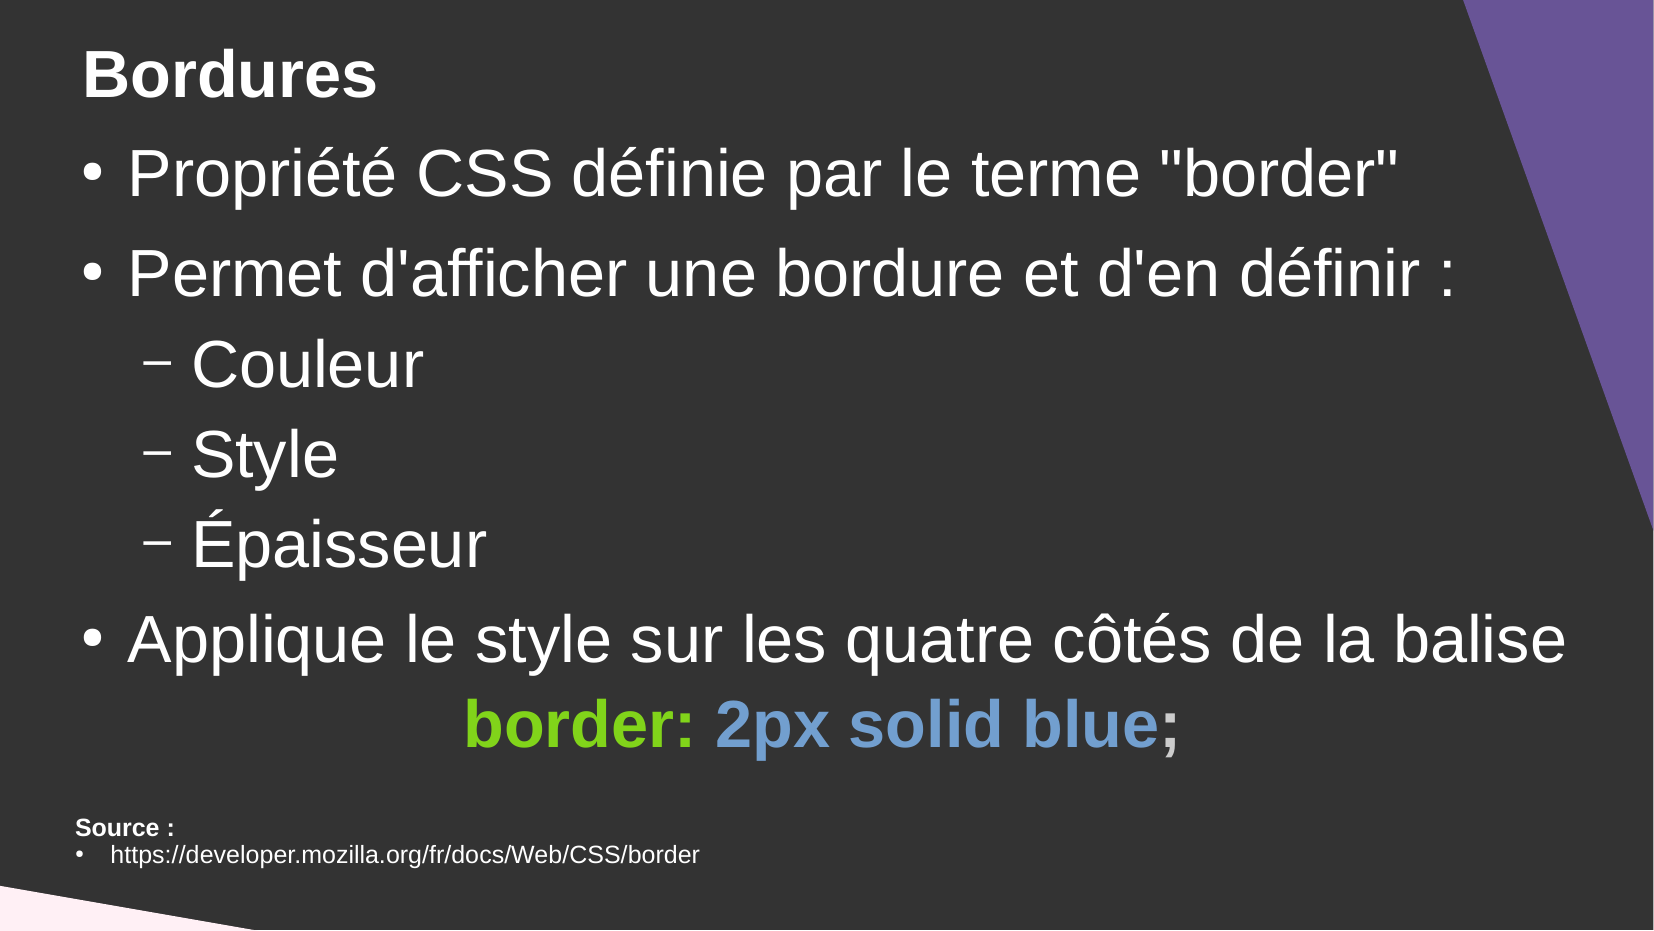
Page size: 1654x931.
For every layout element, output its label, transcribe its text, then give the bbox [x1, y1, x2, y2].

list Propriété CSS définie par le terme "border" Permet d'afficher une bordure et d'en définir : Couleur Style Épaisseur Applique le style sur les quatre côtés de la balise [64, 135, 1604, 683]
text_box [0, 885, 260, 931]
text_box Source : https://developer.mozilla.org/fr/docs/Web/CSS/border [60, 805, 1546, 913]
text_box [1463, 0, 1654, 533]
text_box border: 2px solid blue; [448, 679, 1205, 770]
title Bordures [82, 37, 1571, 112]
